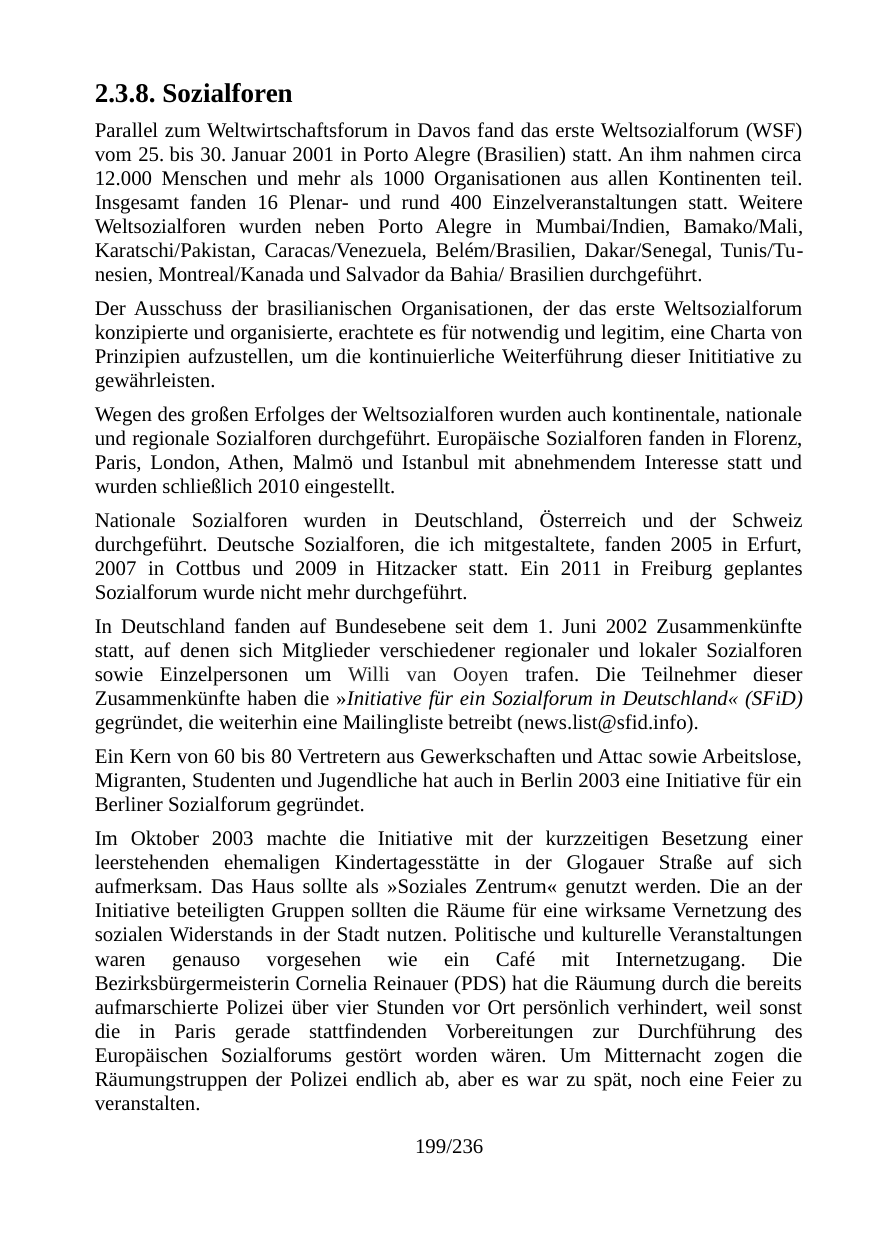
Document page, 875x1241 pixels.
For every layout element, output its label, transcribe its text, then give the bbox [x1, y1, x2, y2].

text Im Oktober 2003 machte die Initiative mit der kurzzeitigen Besetzung einer leerstehenden ehemaligen Kindertagesstätte in der Glogauer Straße auf sich aufmerksam. Das Haus sollte als »Soziales Zentrum« genutzt werden. Die an der Initiative beteiligten Gruppen sollten die Räume für eine wirksame Vernetzung des sozialen Widerstands in der Stadt nutzen. Politische und kulturelle Veranstaltungen waren genauso vorgesehen wie ein Café mit Internetzugang. Die Bezirksbürgermeisterin Cornelia Reinauer (PDS) hat die Räumung durch die bereits aufmarschierte Polizei über vier Stunden vor Ort persönlich verhindert, weil sonst die in Paris gerade stattfindenden Vorbereitungen zur Durchführung des Europäischen Sozialforums gestört worden wären. Um Mitternacht zogen die Räumungstruppen der Polizei endlich ab, aber es war zu spät, noch eine Feier zu veranstalten. [94, 826, 803, 1115]
text Wegen des großen Erfolges der Weltsozialforen wurden auch kontinentale, nationale und regionale Sozialforen durchgeführt. Europäische Sozialforen fanden in Florenz, Paris, London, Athen, Malmö und Istanbul mit abnehmendem Interesse statt und wurden schließlich 2010 eingestellt. [94, 402, 803, 498]
text 2.3.8. Sozialforen [94, 77, 803, 108]
text Der Ausschuss der brasilianischen Organisationen, der das erste Weltsozialforum konzipierte und organisierte, erachtete es für notwendig und legitim, eine Charta von Prinzipien aufzustellen, um die kontinuierliche Weiterführung dieser Inititiative zu gewährleisten. [94, 296, 803, 392]
text Nationale Sozialforen wurden in Deutschland, Österreich und der Schweiz durchgeführt. Deutsche Sozialforen, die ich mitgestaltete, fanden 2005 in Erfurt, 2007 in Cottbus und 2009 in Hitzacker statt. Ein 2011 in Freiburg geplantes Sozialforum wurde nicht mehr durchgeführt. [94, 508, 803, 604]
text Ein Kern von 60 bis 80 Vertretern aus Gewerkschaften und Attac sowie Arbeitslose, Migranten, Studenten und Jugendliche hat auch in Berlin 2003 eine Initiative für ein Berliner Sozialforum gegründet. [94, 744, 803, 816]
text In Deutschland fanden auf Bundesebene seit dem 1. Juni 2002 Zusammenkünfte statt, auf denen sich Mitglieder verschiedener regionaler und lokaler Sozialforen sowie Einzelperso­nen um Willi van Ooyen trafen. Die Teilnehmer dieser Zusammenkünfte haben die »Initiative für ein Sozialforum in Deutschland« (SFiD) gegründet, die weiterhin eine Mailingliste betreibt (news.list@sfid.info). [94, 614, 803, 734]
text Parallel zum Weltwirtschaftsforum in Davos fand das erste Weltsozialforum (WSF) vom 25. bis 30. Januar 2001 in Porto Alegre (Brasilien) statt. An ihm nahmen circa 12.000 Menschen und mehr als 1000 Organisationen aus allen Kontinenten teil. Insgesamt fanden 16 Plenar- und rund 400 Einzelveranstaltungen statt. Weitere Weltsozialforen wurden neben Porto Alegre in Mumbai/Indien, Bamako/Mali, Karatschi/Pakistan, Caracas/Venezuela, Belém/Brasilien, Dakar/Senegal, Tunis/Tu­nesien, Montreal/Kanada und Salvador da Bahia/ Brasilien durchgeführt. [94, 118, 803, 286]
